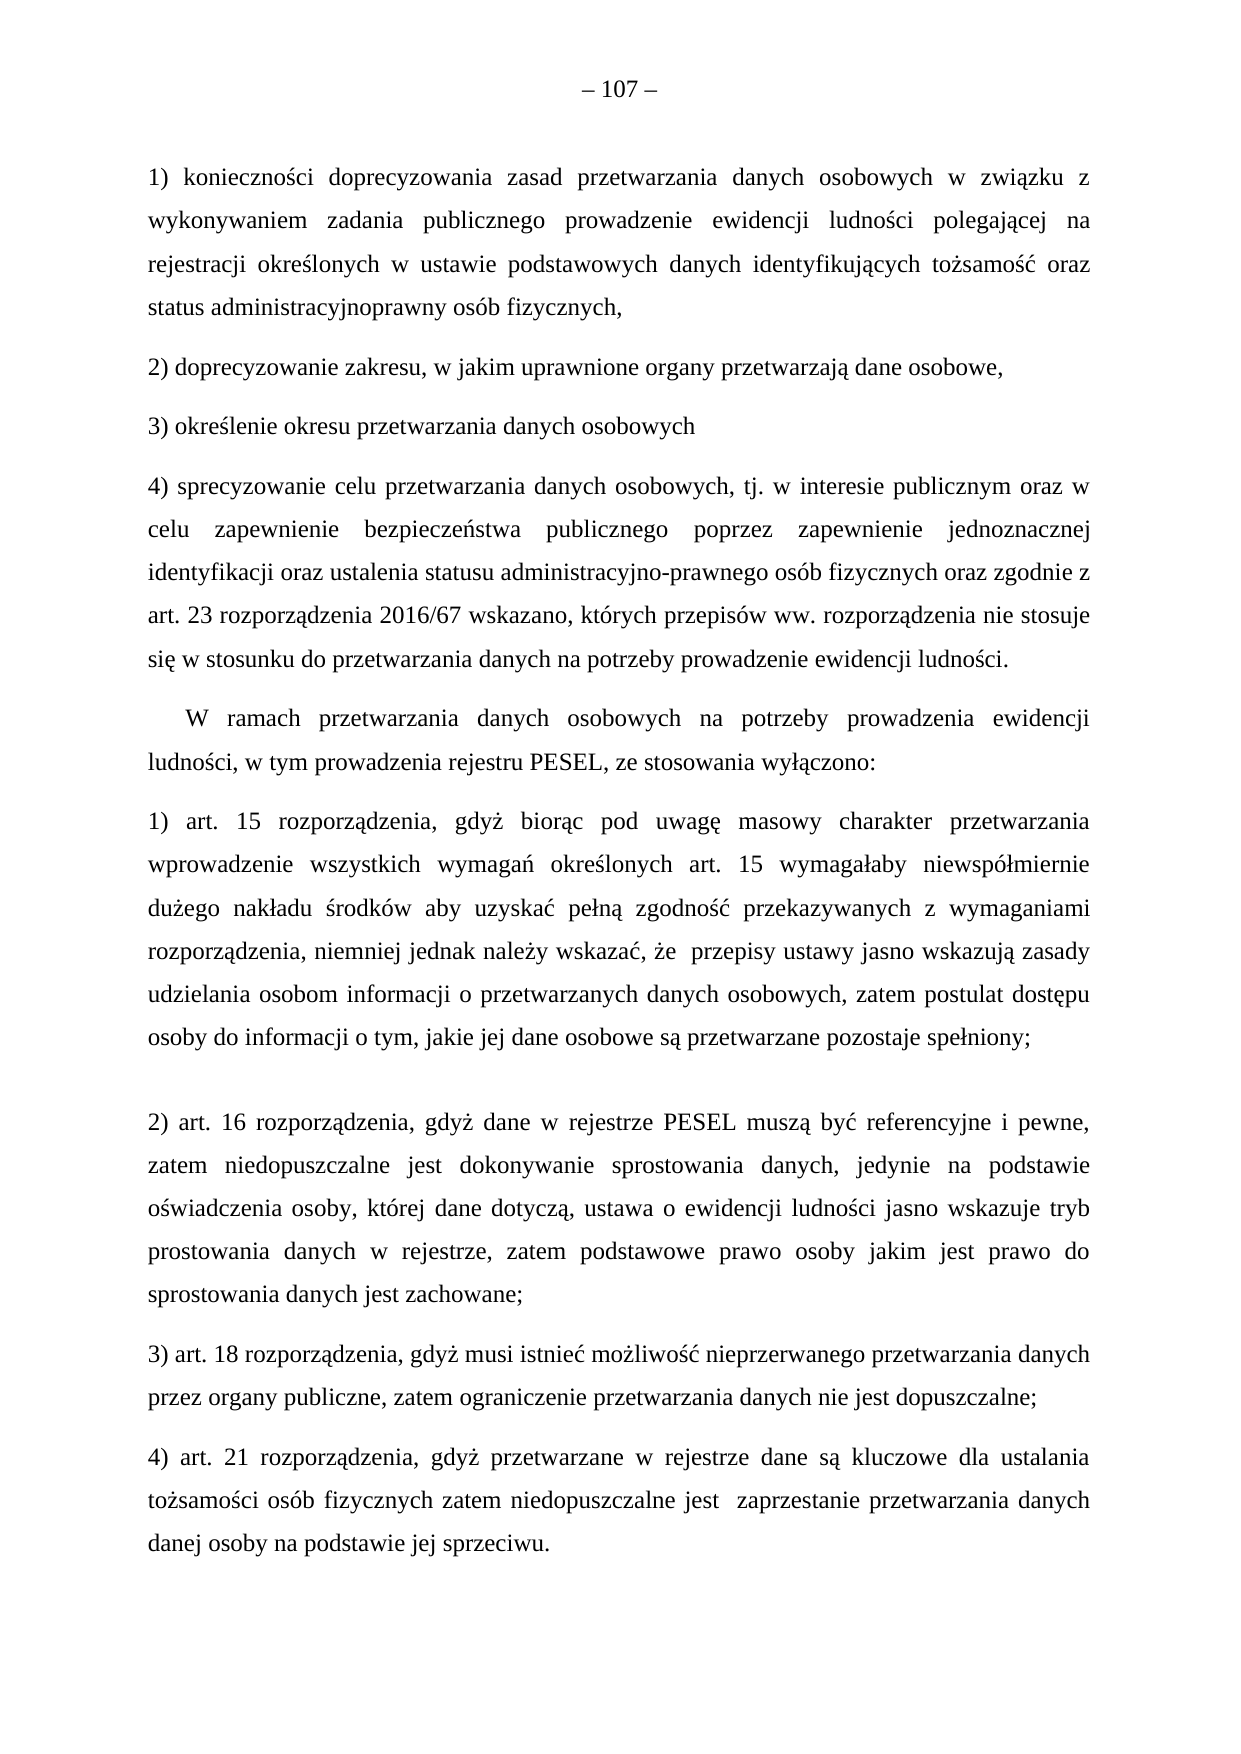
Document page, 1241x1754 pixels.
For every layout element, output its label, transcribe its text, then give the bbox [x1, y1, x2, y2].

text 1) art. 15 rozporządzenia, gdyż biorąc pod uwagę masowy charakter przetwarzania wprowadzenie wszystkich wymagań określonych art. 15 wymagałaby niewspółmiernie dużego nakładu środków aby uzyskać pełną zgodność przekazywanych z wymaganiami rozporządzenia, niemniej jednak należy wskazać, że przepisy ustawy jasno wskazują zasady udzielania osobom informacji o przetwarzanych danych osobowych, zatem postulat dostępu osoby do informacji o tym, jakie jej dane osobowe są przetwarzane pozostaje spełniony; [148, 806, 1091, 1051]
text 1) konieczności doprecyzowania zasad przetwarzania danych osobowych w związku z wykonywaniem zadania publicznego prowadzenie ewidencji ludności polegającej na rejestracji określonych w ustawie podstawowych danych identyfikujących tożsamość oraz status administracyjnoprawny osób fizycznych, [148, 162, 1091, 321]
text 3) art. 18 rozporządzenia, gdyż musi istnieć możliwość nieprzerwanego przetwarzania danych przez organy publiczne, zatem ograniczenie przetwarzania danych nie jest dopuszczalne; [148, 1339, 1091, 1411]
text 2) doprecyzowanie zakresu, w jakim uprawnione organy przetwarzają dane osobowe, [148, 352, 1091, 380]
text 4) art. 21 rozporządzenia, gdyż przetwarzane w rejestrze dane są kluczowe dla ustalania tożsamości osób fizycznych zatem niedopuszczalne jest zaprzestanie przetwarzania danych danej osoby na podstawie jej sprzeciwu. [148, 1442, 1091, 1557]
text 3) określenie okresu przetwarzania danych osobowych [148, 411, 1091, 440]
text 2) art. 16 rozporządzenia, gdyż dane w rejestrze PESEL muszą być referencyjne i pewne, zatem niedopuszczalne jest dokonywanie sprostowania danych, jedynie na podstawie oświadczenia osoby, której dane dotyczą, ustawa o ewidencji ludności jasno wskazuje tryb prostowania danych w rejestrze, zatem podstawowe prawo osoby jakim jest prawo do sprostowania danych jest zachowane; [148, 1107, 1091, 1308]
text 4) sprecyzowanie celu przetwarzania danych osobowych, tj. w interesie publicznym oraz w celu zapewnienie bezpieczeństwa publicznego poprzez zapewnienie jednoznacznej identyfikacji oraz ustalenia statusu administracyjno-prawnego osób fizycznych oraz zgodnie z art. 23 rozporządzenia 2016/67 wskazano, których przepisów ww. rozporządzenia nie stosuje się w stosunku do przetwarzania danych na potrzeby prowadzenie ewidencji ludności. [148, 471, 1091, 672]
text W ramach przetwarzania danych osobowych na potrzeby prowadzenia ewidencji ludności, w tym prowadzenia rejestru PESEL, ze stosowania wyłączono: [148, 703, 1091, 775]
